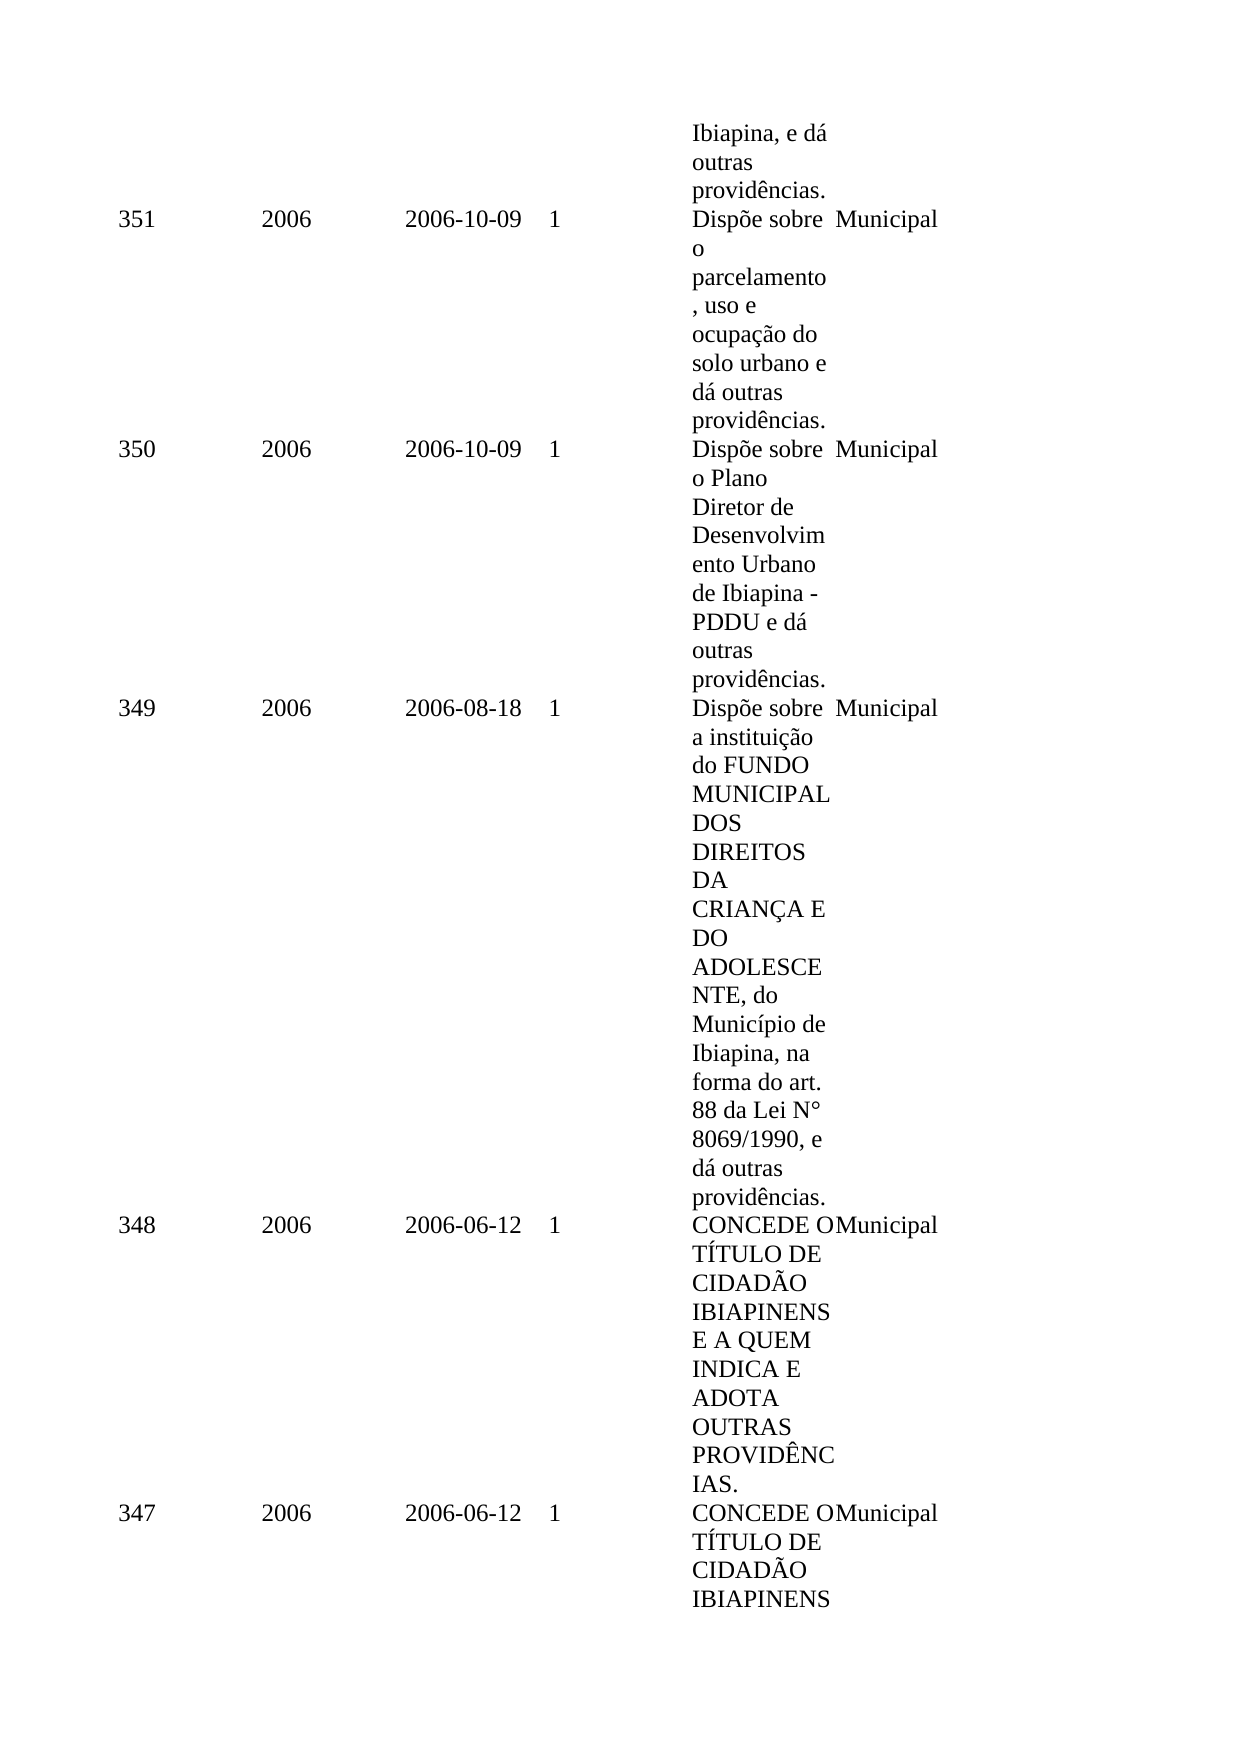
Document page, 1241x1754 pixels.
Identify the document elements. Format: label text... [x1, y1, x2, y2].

table_cell [979, 693, 1122, 1211]
table_cell 350 [118, 434, 261, 693]
table_cell Municipal [835, 434, 979, 693]
table_cell [548, 118, 692, 204]
table_cell Municipal [835, 1498, 979, 1613]
table_cell 2006 [261, 434, 405, 693]
table_cell [979, 204, 1122, 434]
table_cell CONCEDE O TÍTULO DE CIDADÃO IBIAPINENS [692, 1498, 835, 1613]
table_cell 2006-06-12 [405, 1211, 548, 1498]
table_cell 351 [118, 204, 261, 434]
table_cell 2006-06-12 [405, 1498, 548, 1613]
table_cell Municipal [835, 1211, 979, 1498]
table_cell Ibiapina, e dá outras providências. [692, 118, 835, 204]
table_cell 1 [548, 1498, 692, 1613]
table_cell 2006-08-18 [405, 693, 548, 1211]
table_cell [979, 1211, 1122, 1498]
table_cell Municipal [835, 693, 979, 1211]
table_cell Dispõe sobre a instituição do FUNDO MUNICIPAL DOS DIREITOS DA CRIANÇA E DO ADOLESCENTE, do Município de Ibiapina, na forma do art. 88 da Lei N° 8069/1990, e dá outras providências. [692, 693, 835, 1211]
table_cell Municipal [835, 204, 979, 434]
table_cell [118, 118, 261, 204]
table_cell [835, 118, 979, 204]
table_cell 348 [118, 1211, 261, 1498]
table_cell 1 [548, 693, 692, 1211]
table_cell 2006 [261, 693, 405, 1211]
table_cell [979, 434, 1122, 693]
table_cell 1 [548, 1211, 692, 1498]
table_cell 349 [118, 693, 261, 1211]
table_cell 2006 [261, 1498, 405, 1613]
table_cell Dispõe sobre o parcelamento , uso e ocupação do solo urbano e dá outras providências. [692, 204, 835, 434]
table_cell [261, 118, 405, 204]
table_cell CONCEDE O TÍTULO DE CIDADÃO IBIAPINENSE A QUEM INDICA E ADOTA OUTRAS PROVIDÊNCIAS. [692, 1211, 835, 1498]
table_cell [979, 118, 1122, 204]
table_cell 1 [548, 204, 692, 434]
table_cell Dispõe sobre o Plano Diretor de Desenvolvimento Urbano de Ibiapina - PDDU e dá outras providências. [692, 434, 835, 693]
table_cell 2006-10-09 [405, 204, 548, 434]
table_cell 2006 [261, 204, 405, 434]
table_cell 347 [118, 1498, 261, 1613]
table_cell 2006 [261, 1211, 405, 1498]
table_cell 1 [548, 434, 692, 693]
table_cell [405, 118, 548, 204]
table_cell 2006-10-09 [405, 434, 548, 693]
table_cell [979, 1498, 1122, 1613]
